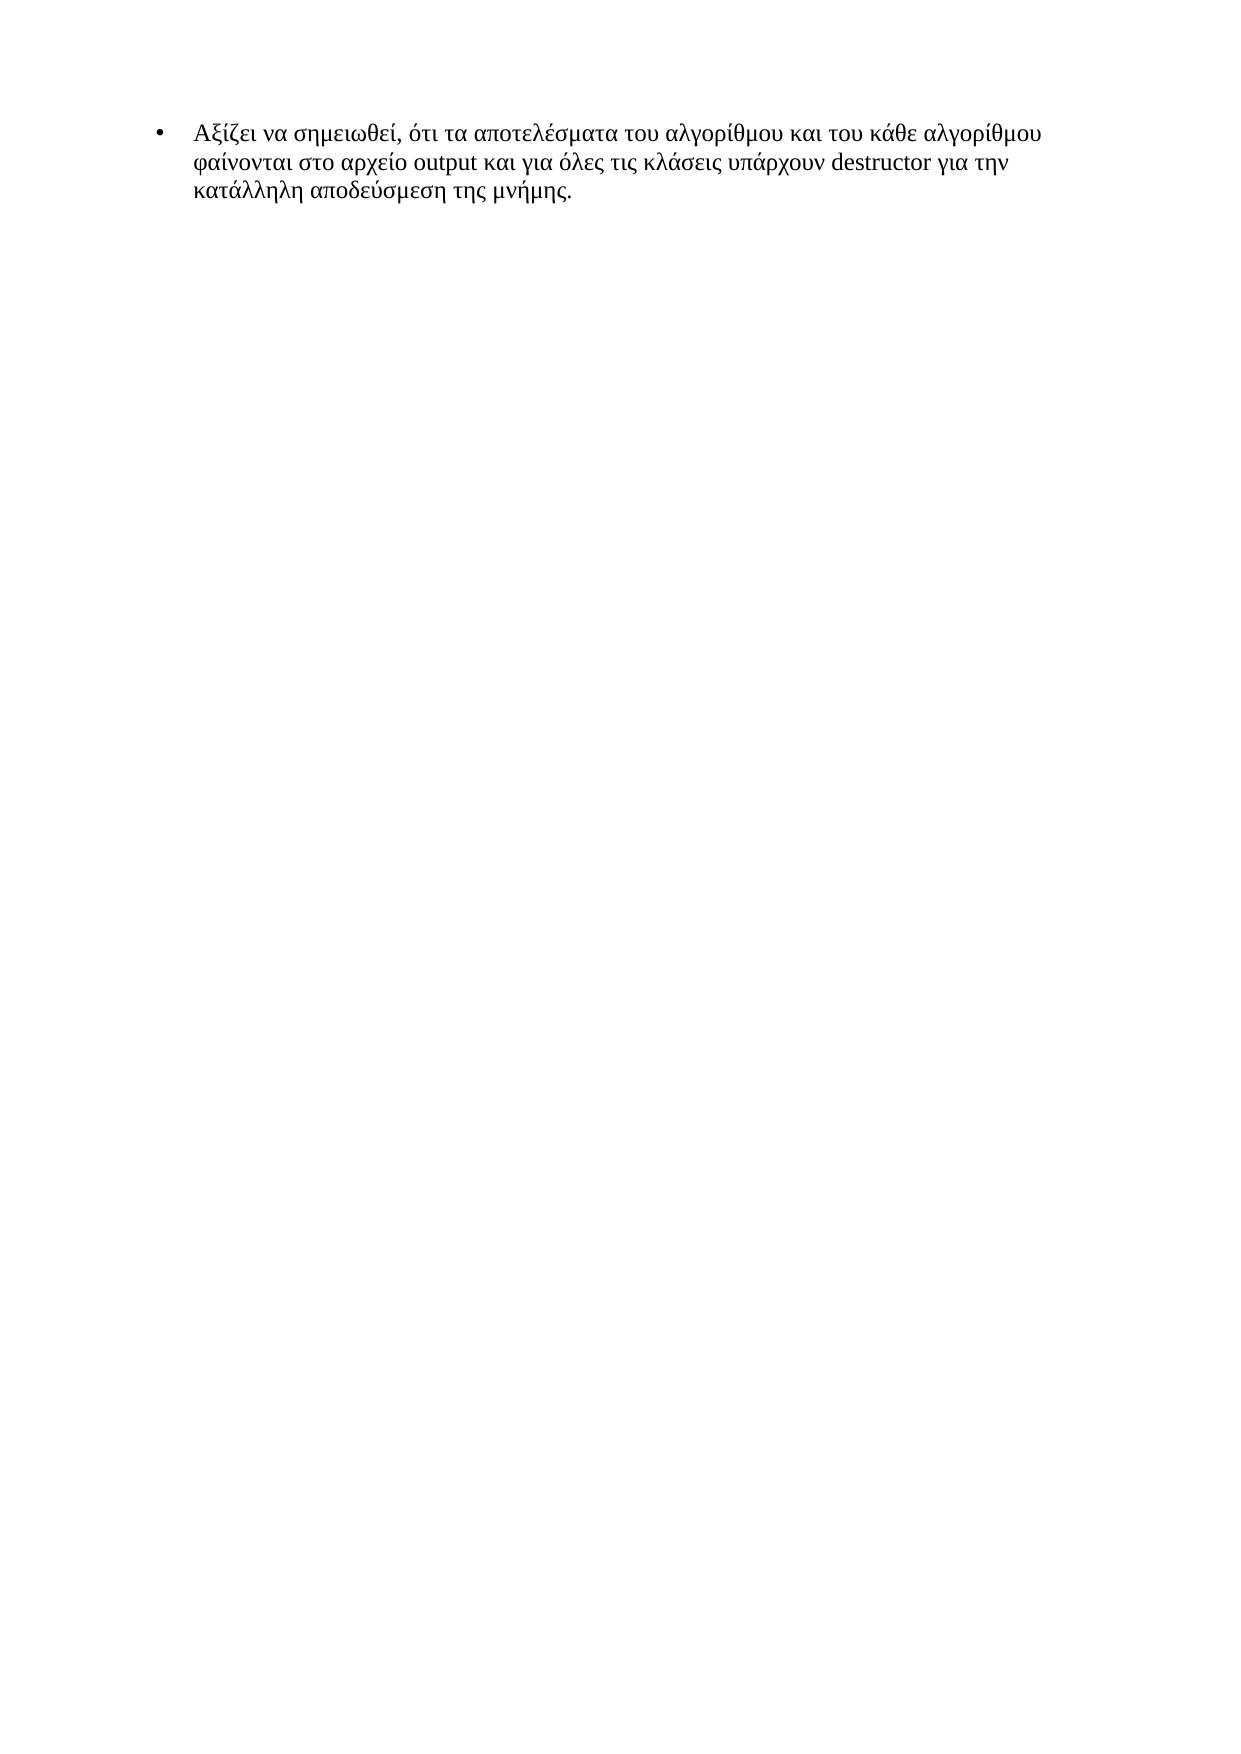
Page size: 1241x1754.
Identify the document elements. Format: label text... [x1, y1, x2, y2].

list Αξίζει να σημειωθεί, ότι τα αποτελέσματα του αλγορίθμου και του κάθε αλγορίθμου φαίνονται στο αρχείο output και για όλες τις κλάσεις υπάρχουν destructor για την κατάλληλη αποδεύσμεση της μνήμης. [156, 118, 1122, 204]
